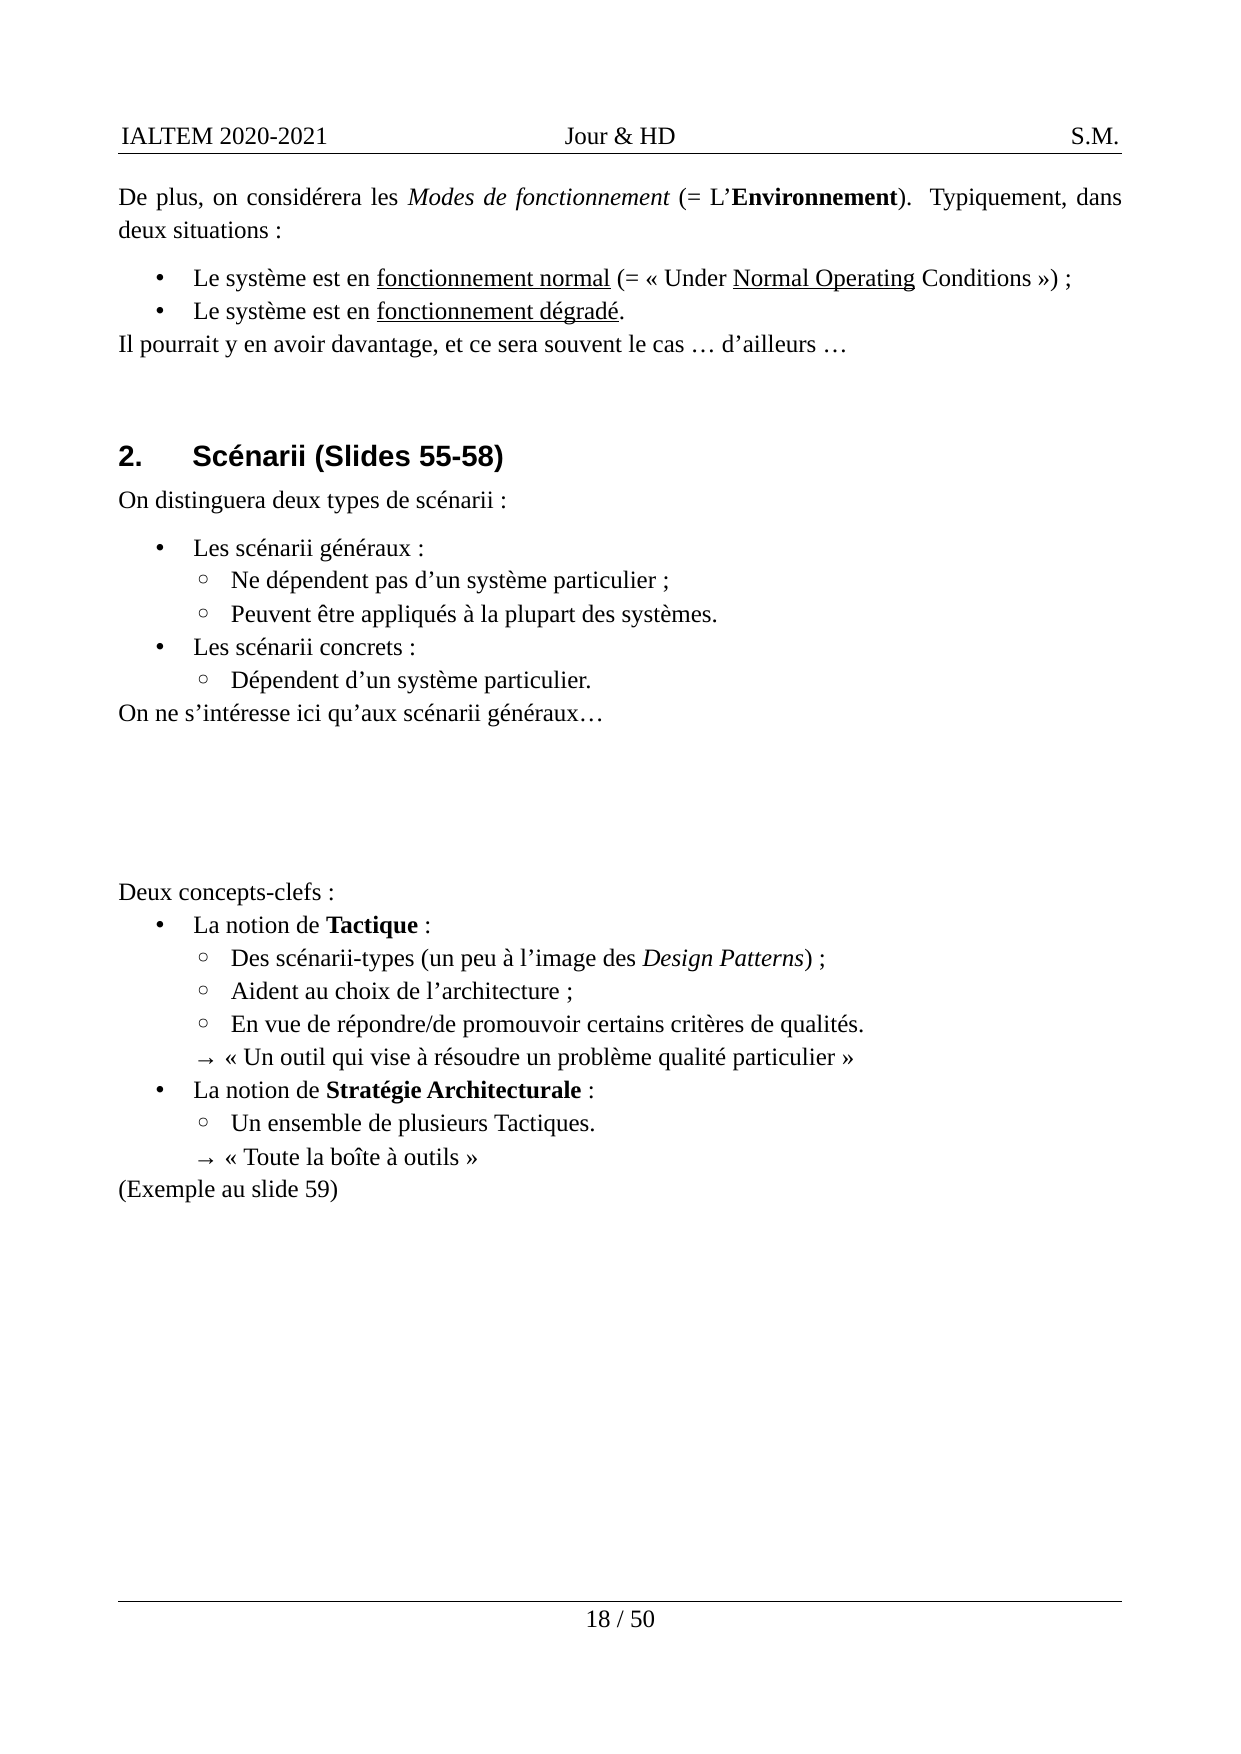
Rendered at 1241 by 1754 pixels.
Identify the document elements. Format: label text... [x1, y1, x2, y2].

list La notion de Stratégie Architecturale : [156, 1076, 1122, 1104]
list → « Toute la boîte à outils » [156, 1142, 1122, 1170]
list La notion de Tactique : [156, 910, 1122, 939]
list En vue de répondre/de promouvoir certains critères de qualités. [193, 1009, 1122, 1038]
text On ne s’intéresse ici qu’aux scénarii généraux… [118, 698, 1122, 726]
subtitle Scénarii (Slides 55-58) [118, 439, 1122, 472]
text De plus, on considérera les Modes de fonctionnement (= L’Environnement). Typiquement, dans deux situations : [118, 182, 1122, 244]
list Les scénarii généraux : [156, 533, 1122, 561]
list Les scénarii concrets : [156, 632, 1122, 660]
list Le système est en fonctionnement normal (= « Under Normal Operating Conditions ») ; [156, 263, 1122, 292]
text Deux concepts-clefs : [118, 877, 1122, 906]
list → « Un outil qui vise à résoudre un problème qualité particulier » [156, 1042, 1122, 1071]
list Peuvent être appliqués à la plupart des systèmes. [193, 599, 1122, 627]
list Dépendent d’un système particulier. [193, 665, 1122, 693]
list Un ensemble de plusieurs Tactiques. [193, 1108, 1122, 1137]
text (Exemple au slide 59) [118, 1174, 1122, 1203]
text Il pourrait y en avoir davantage, et ce sera souvent le cas … d’ailleurs … [118, 329, 1122, 358]
text On distinguera deux types de scénarii : [118, 485, 1122, 514]
list Des scénarii-types (un peu à l’image des Design Patterns) ; [193, 943, 1122, 972]
list Ne dépendent pas d’un système particulier ; [193, 566, 1122, 594]
list Aident au choix de l’architecture ; [193, 976, 1122, 1005]
list Le système est en fonctionnement dégradé. [156, 296, 1122, 325]
